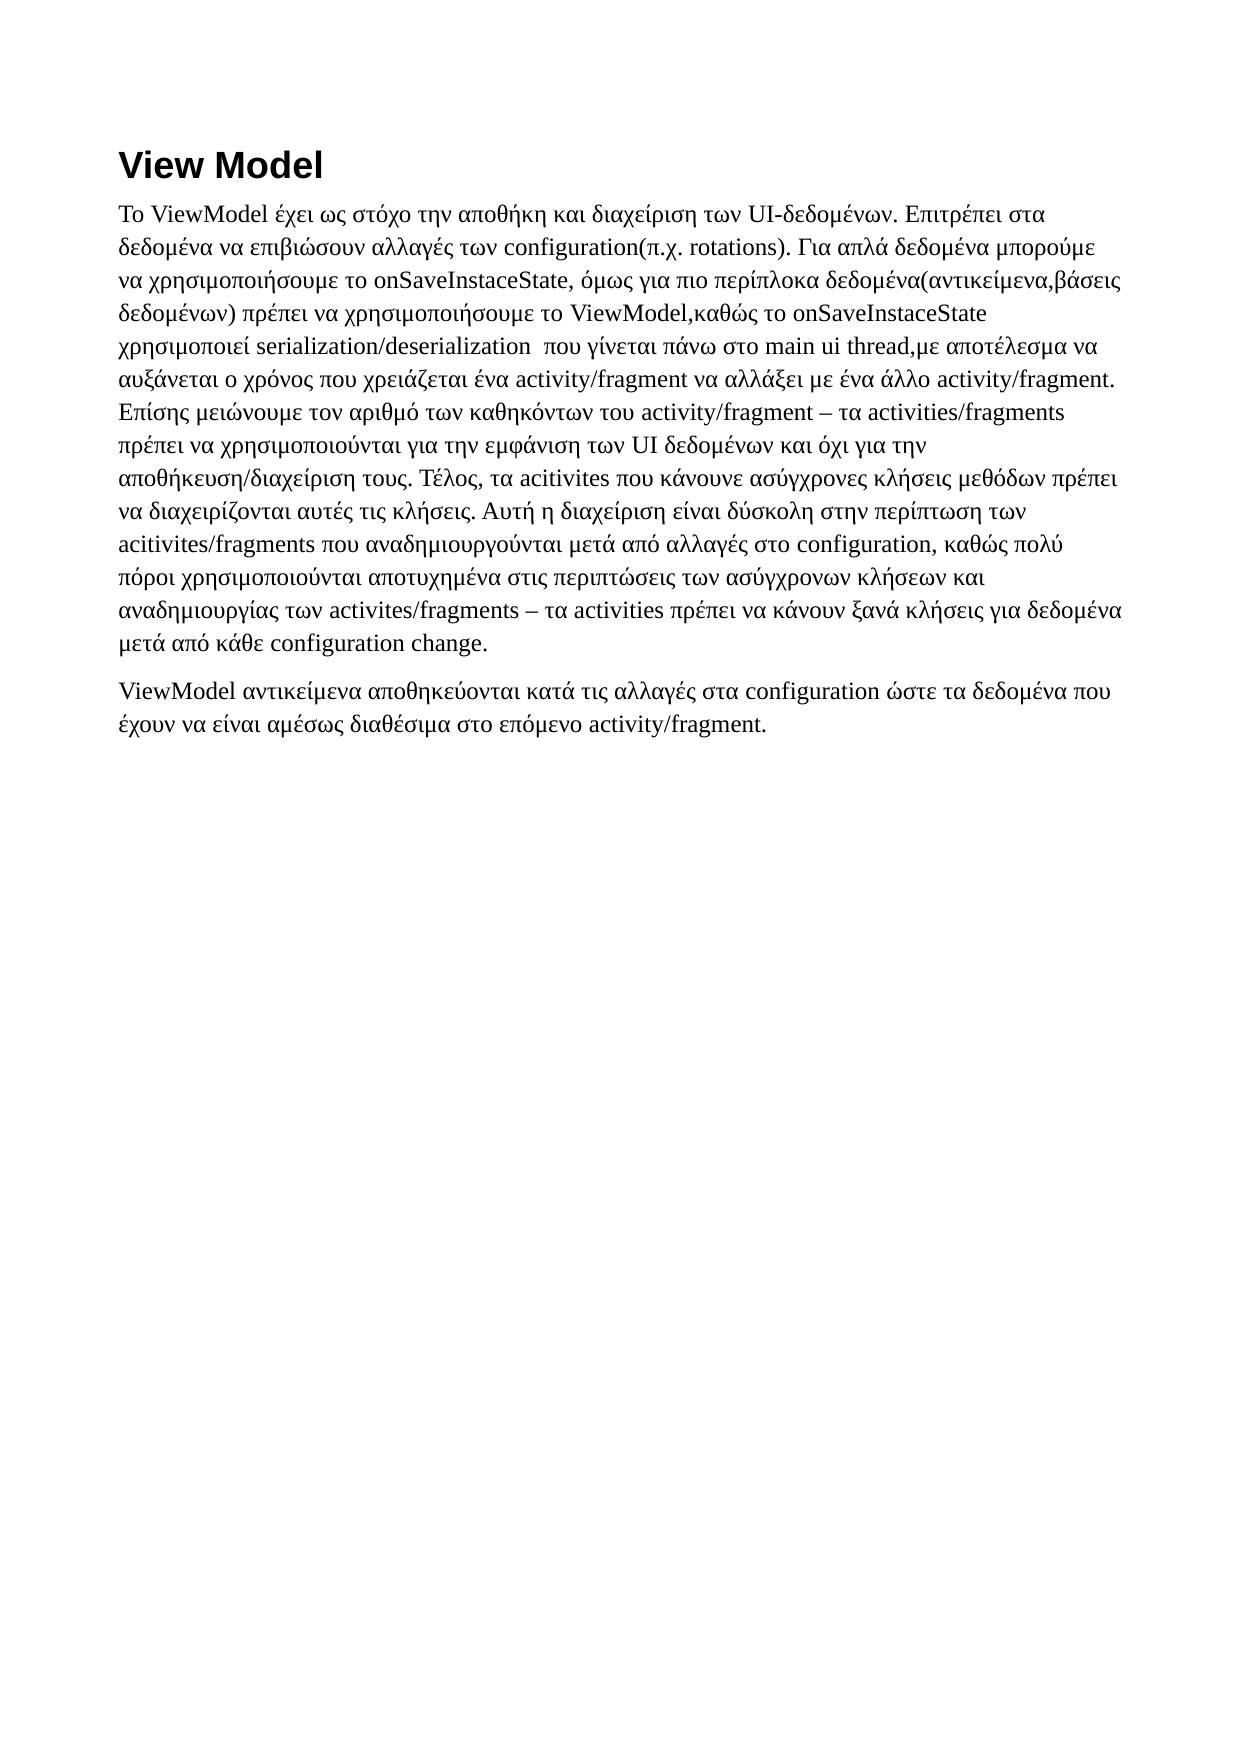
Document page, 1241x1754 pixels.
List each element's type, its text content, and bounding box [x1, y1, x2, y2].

text Το ViewModel έχει ως στόχο την αποθήκη και διαχείριση των UI-δεδομένων. Επιτρέπει στα δεδομένα να επιβιώσουν αλλαγές των configuration(π.χ. rotations). Για απλά δεδομένα μπορούμε να χρησιμοποιήσουμε το onSaveInstaceState, όμως για πιο περίπλοκα δεδομένα(αντικείμενα,βάσεις δεδομένων) πρέπει να χρησιμοποιήσουμε το ViewModel,καθώς το onSaveInstaceState χρησιμοποιεί serialization/deserialization που γίνεται πάνω στο main ui thread,με αποτέλεσμα να αυξάνεται ο χρόνος που χρειάζεται ένα activity/fragment να αλλάξει με ένα άλλο activity/fragment. Επίσης μειώνουμε τον αριθμό των καθηκόντων του activity/fragment – τα activities/fragments πρέπει να χρησιμοποιούνται για την εμφάνιση των UI δεδομένων και όχι για την αποθήκευση/διαχείριση τους. Τέλος, τα acitivites που κάνουνε ασύγχρονες κλήσεις μεθόδων πρέπει να διαχειρίζονται αυτές τις κλήσεις. Αυτή η διαχείριση είναι δύσκολη στην περίπτωση των acitivites/fragments που αναδημιουργούνται μετά από αλλαγές στο configuration, καθώς πολύ πόροι χρησιμοποιούνται αποτυχημένα στις περιπτώσεις των ασύγχρονων κλήσεων και αναδημιουργίας των activites/fragments – τα activities πρέπει να κάνουν ξανά κλήσεις για δεδομένα μετά από κάθε configuration change. [118, 199, 1122, 657]
text ViewModel αντικείμενα αποθηκεύονται κατά τις αλλαγές στα configuration ώστε τα δεδομένα που έχουν να είναι αμέσως διαθέσιμα στο επόμενο activity/fragment. [118, 676, 1122, 738]
subtitle View Model [118, 143, 1122, 187]
